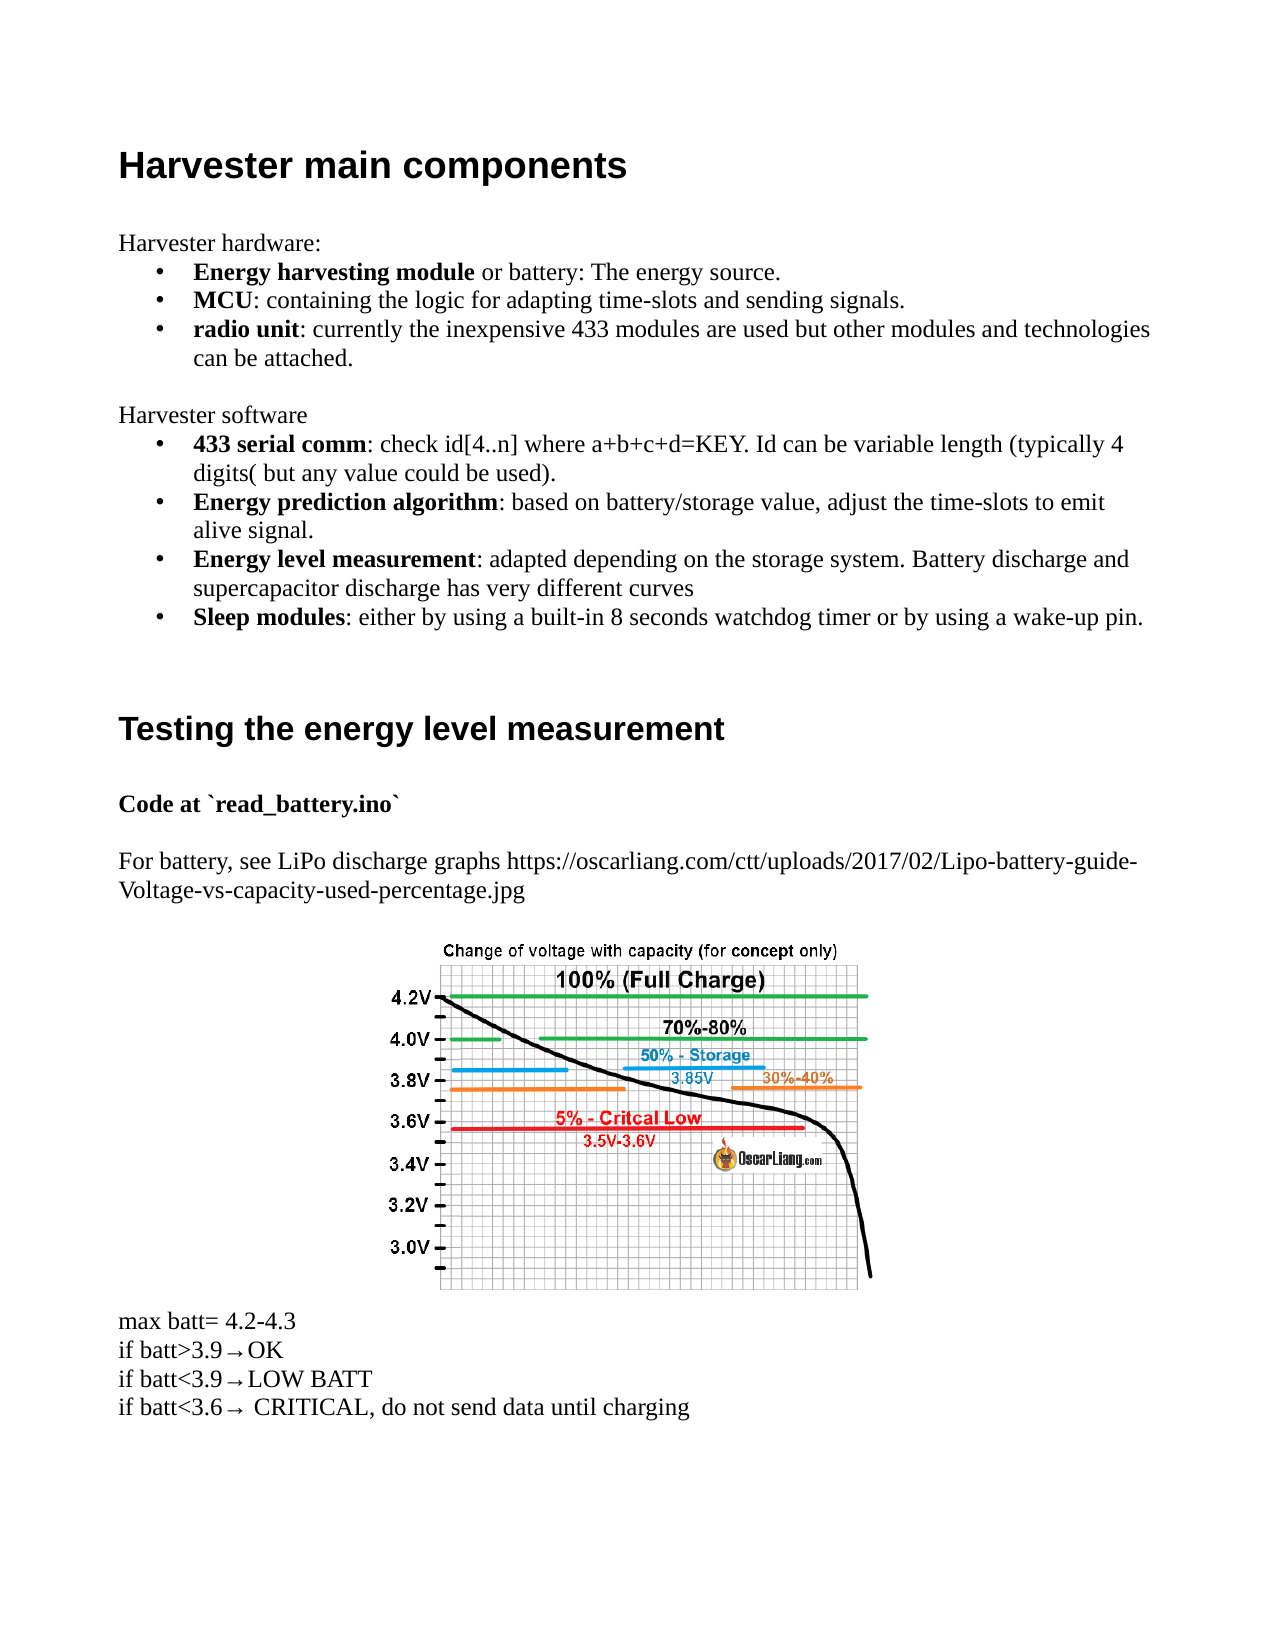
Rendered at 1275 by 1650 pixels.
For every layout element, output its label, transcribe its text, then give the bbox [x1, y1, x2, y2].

text max batt= 4.2-4.3 [118, 1306, 1157, 1335]
subtitle Harvester main components [118, 143, 1157, 187]
text Code at `read_battery.ino` [118, 789, 1157, 817]
list MCU: containing the logic for adapting time-slots and sending signals. [156, 286, 1157, 314]
text Harvester hardware: [118, 228, 1157, 257]
text if batt>3.9→OK [118, 1335, 1157, 1364]
text if batt<3.9→LOW BATT [118, 1364, 1157, 1392]
list Energy level measurement: adapted depending on the storage system. Battery discharge and supercapacitor discharge has very different curves [156, 544, 1157, 602]
subtitle Testing the energy level measurement [118, 709, 1157, 747]
picture [377, 932, 898, 1304]
list Energy prediction algorithm: based on battery/storage value, adjust the time-slots to emit alive signal. [156, 487, 1157, 544]
list Energy harvesting module or battery: The energy source. [156, 257, 1157, 286]
list radio unit: currently the inexpensive 433 modules are used but other modules and technologies can be attached. [156, 314, 1157, 372]
text For battery, see LiPo discharge graphs https://oscarliang.com/ctt/uploads/2017/02/Lipo-battery-guide-Voltage-vs-capacity-used-percentage.jpg [118, 846, 1157, 904]
list Sleep modules: either by using a built-in 8 seconds watchdog timer or by using a wake-up pin. [156, 602, 1157, 631]
text Harvester software [118, 401, 1157, 429]
list 433 serial comm: check id[4..n] where a+b+c+d=KEY. Id can be variable length (typically 4 digits( but any value could be used). [156, 429, 1157, 487]
text if batt<3.6→ CRITICAL, do not send data until charging [118, 1392, 1157, 1421]
